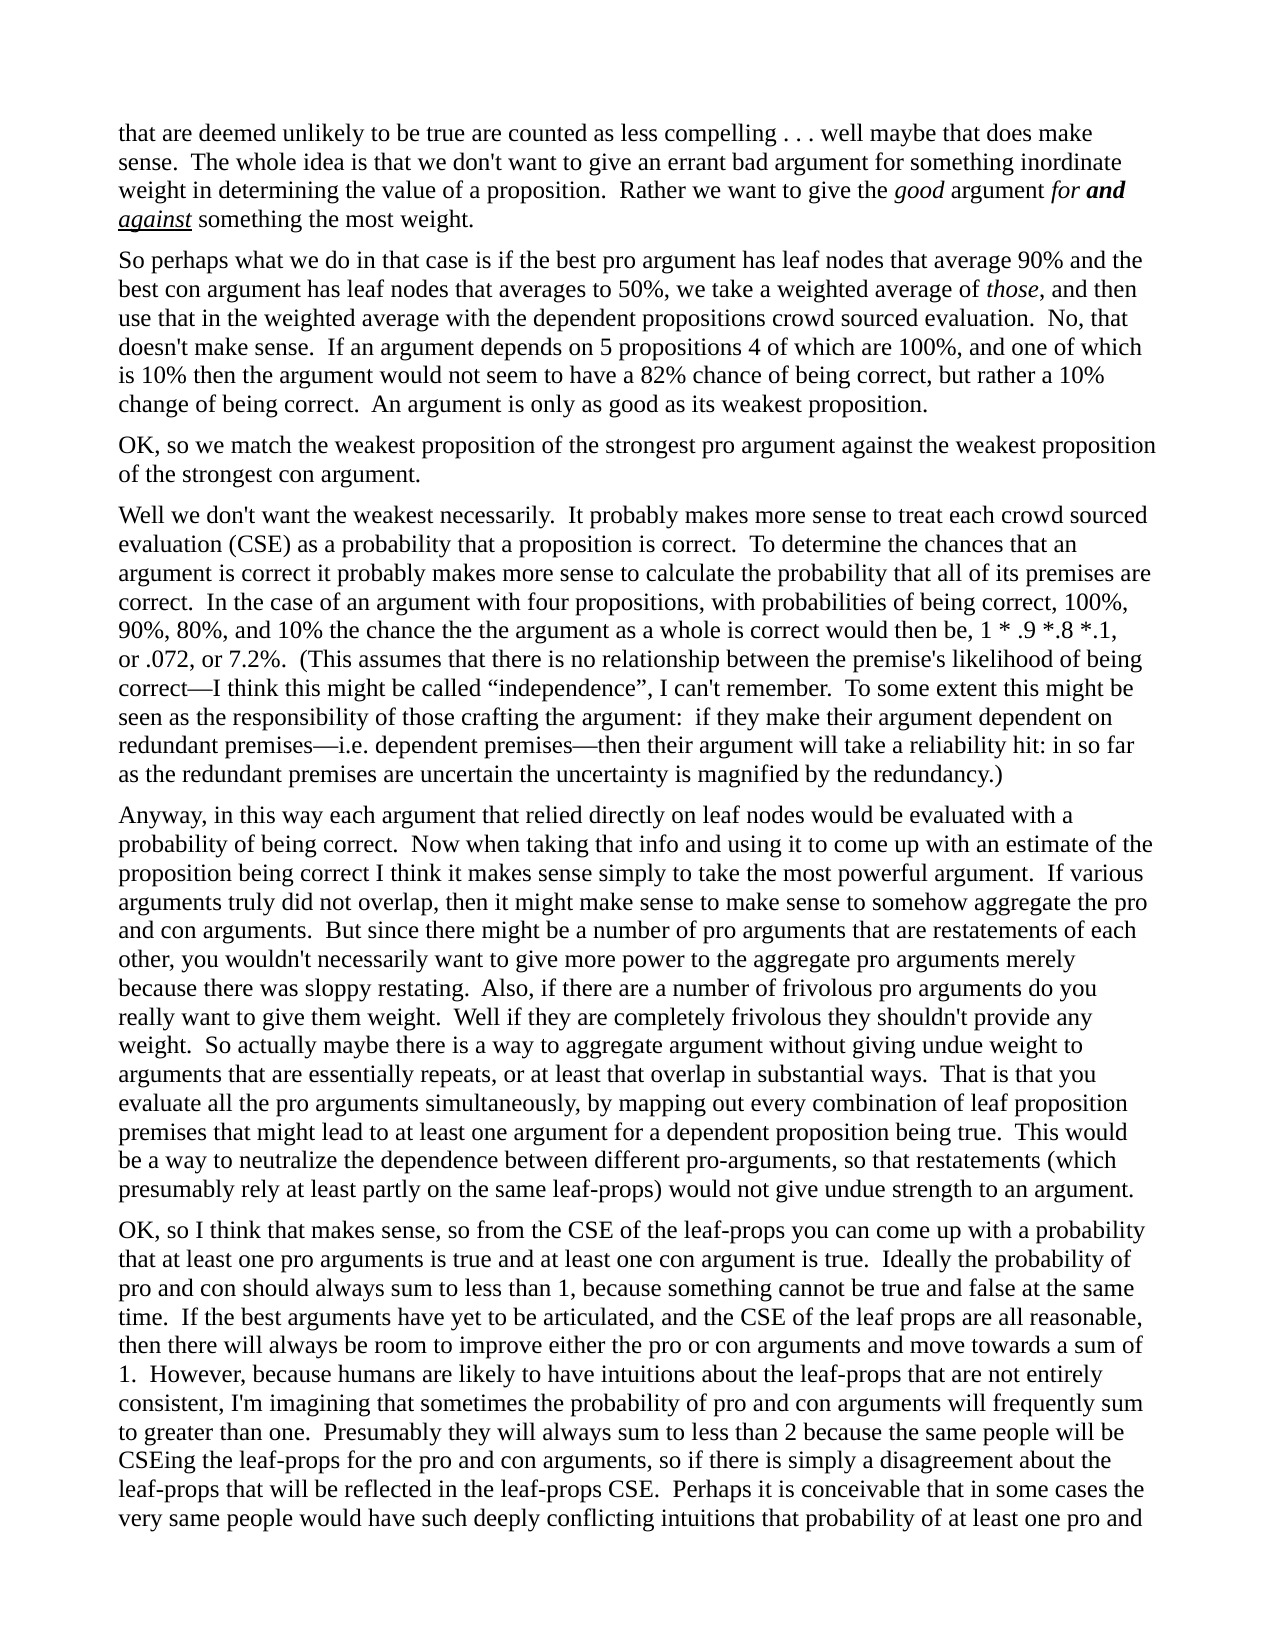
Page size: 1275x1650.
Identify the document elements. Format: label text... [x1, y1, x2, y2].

text Anyway, in this way each argument that relied directly on leaf nodes would be evaluated with a probability of being correct. Now when taking that info and using it to come up with an estimate of the proposition being correct I think it makes sense simply to take the most powerful argument. If various arguments truly did not overlap, then it might make sense to make sense to somehow aggregate the pro and con arguments. But since there might be a number of pro arguments that are restatements of each other, you wouldn't necessarily want to give more power to the aggregate pro arguments merely because there was sloppy restating. Also, if there are a number of frivolous pro arguments do you really want to give them weight. Well if they are completely frivolous they shouldn't provide any weight. So actually maybe there is a way to aggregate argument without giving undue weight to arguments that are essentially repeats, or at least that overlap in substantial ways. That is that you evaluate all the pro arguments simultaneously, by mapping out every combination of leaf proposition premises that might lead to at least one argument for a dependent proposition being true. This would be a way to neutralize the dependence between different pro-arguments, so that restatements (which presumably rely at least partly on the same leaf-props) would not give undue strength to an argument. [118, 801, 1157, 1203]
text So perhaps what we do in that case is if the best pro argument has leaf nodes that average 90% and the best con argument has leaf nodes that averages to 50%, we take a weighted average of those, and then use that in the weighted average with the dependent propositions crowd sourced evaluation. No, that doesn't make sense. If an argument depends on 5 propositions 4 of which are 100%, and one of which is 10% then the argument would not seem to have a 82% chance of being correct, but rather a 10% change of being correct. An argument is only as good as its weakest proposition. [118, 246, 1157, 418]
text that are deemed unlikely to be true are counted as less compelling . . . well maybe that does make sense. The whole idea is that we don't want to give an errant bad argument for something inordinate weight in determining the value of a proposition. Rather we want to give the good argument for and against something the most weight. [118, 118, 1157, 233]
text OK, so I think that makes sense, so from the CSE of the leaf-props you can come up with a probability that at least one pro arguments is true and at least one con argument is true. Ideally the probability of pro and con should always sum to less than 1, because something cannot be true and false at the same time. If the best arguments have yet to be articulated, and the CSE of the leaf props are all reasonable, then there will always be room to improve either the pro or con arguments and move towards a sum of 1. However, because humans are likely to have intuitions about the leaf-props that are not entirely consistent, I'm imagining that sometimes the probability of pro and con arguments will frequently sum to greater than one. Presumably they will always sum to less than 2 because the same people will be CSEing the leaf-props for the pro and con arguments, so if there is simply a disagreement about the leaf-props that will be reflected in the leaf-props CSE. Perhaps it is conceivable that in some cases the very same people would have such deeply conflicting intuitions that probability of at least one pro and [118, 1216, 1157, 1532]
text OK, so we match the weakest proposition of the strongest pro argument against the weakest proposition of the strongest con argument. [118, 431, 1157, 488]
text Well we don't want the weakest necessarily. It probably makes more sense to treat each crowd sourced evaluation (CSE) as a probability that a proposition is correct. To determine the chances that an argument is correct it probably makes more sense to calculate the probability that all of its premises are correct. In the case of an argument with four propositions, with probabilities of being correct, 100%, 90%, 80%, and 10% the chance the the argument as a whole is correct would then be, 1 * .9 *.8 *.1, or .072, or 7.2%. (This assumes that there is no relationship between the premise's likelihood of being correct—I think this might be called “independence”, I can't remember. To some extent this might be seen as the responsibility of those crafting the argument: if they make their argument dependent on redundant premises—i.e. dependent premises—then their argument will take a reliability hit: in so far as the redundant premises are uncertain the uncertainty is magnified by the redundancy.) [118, 501, 1157, 788]
